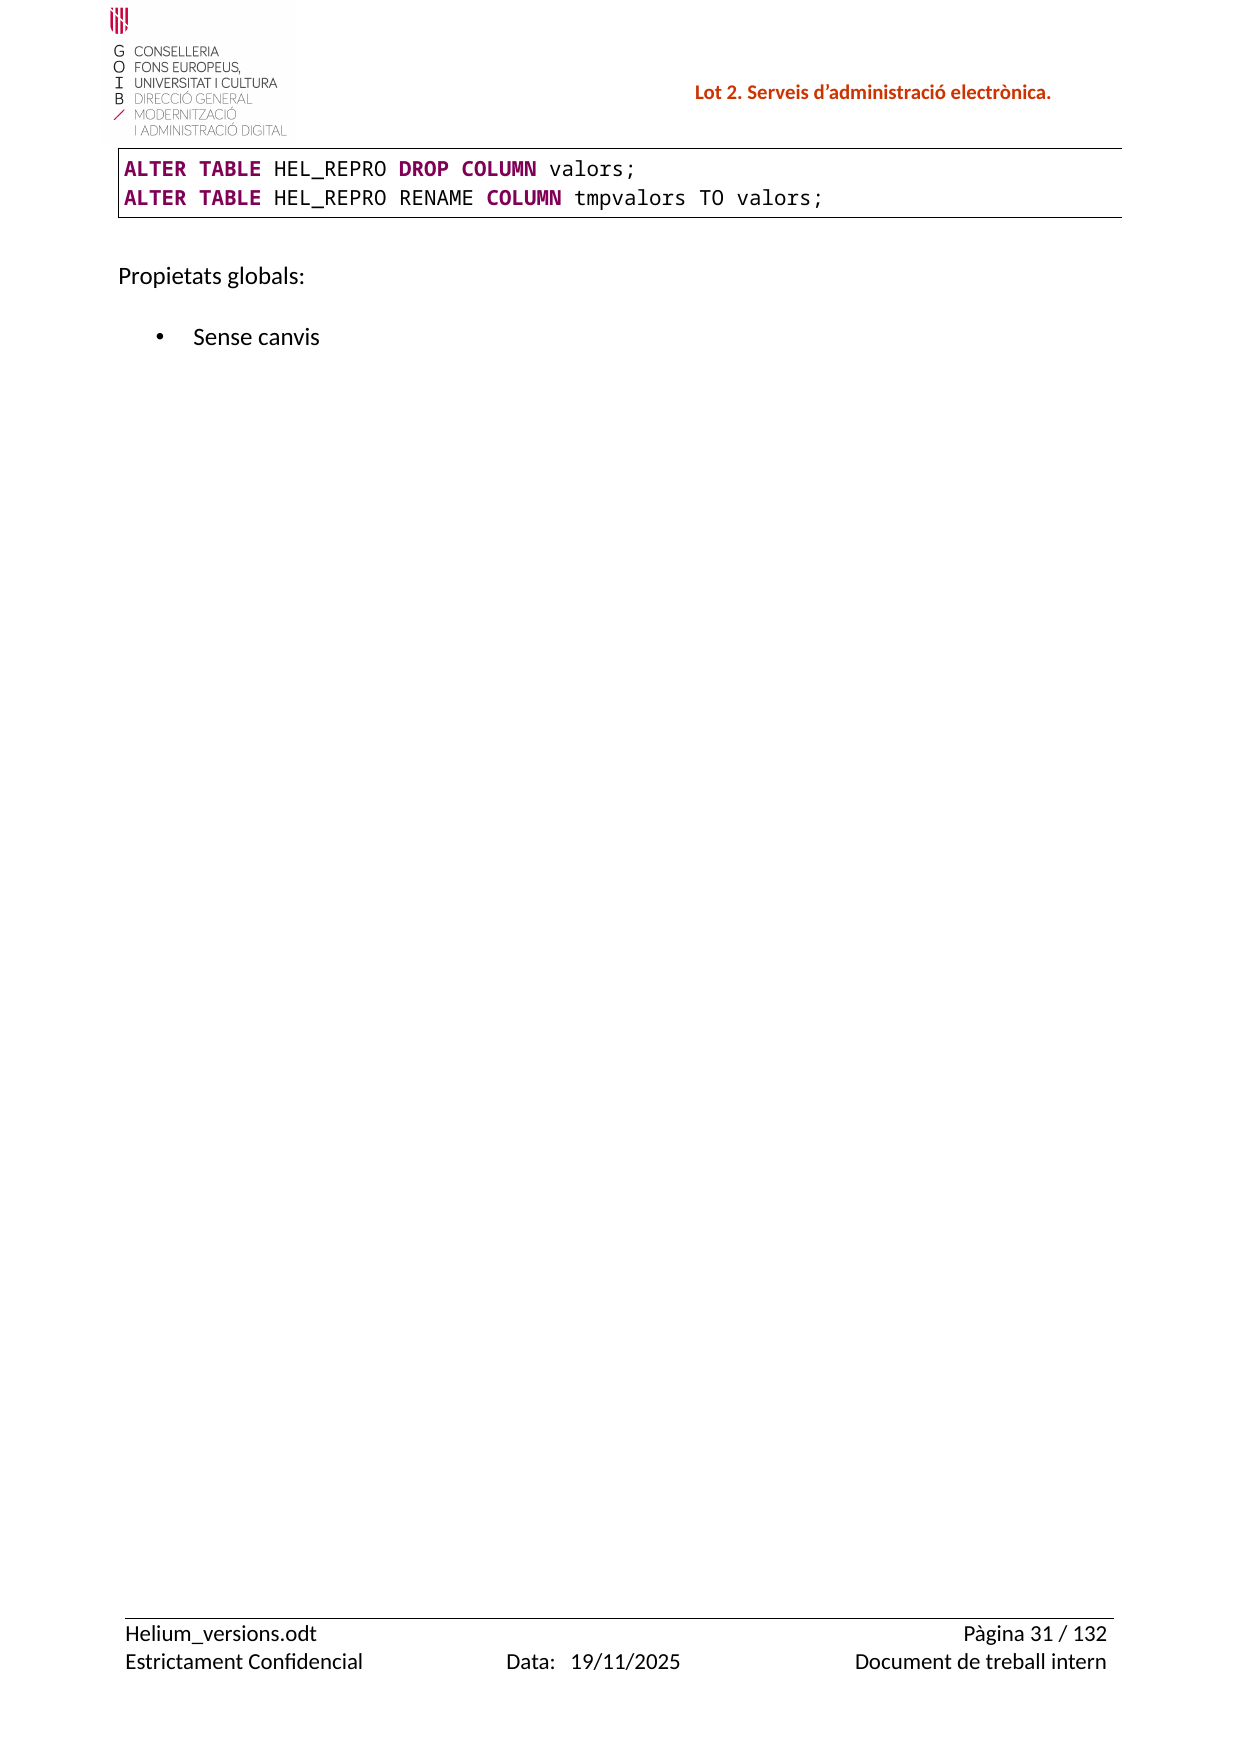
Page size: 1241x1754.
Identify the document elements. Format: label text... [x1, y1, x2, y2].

table_header ALTER TABLE HEL_REPRO DROP COLUMN valors; ALTER TABLE HEL_REPRO RENAME COLUMN tmpvalors TO valors; [119, 149, 1122, 217]
list Sense canvis [156, 322, 1122, 352]
picture [100, 0, 297, 144]
text Propietats globals: [118, 261, 1122, 291]
